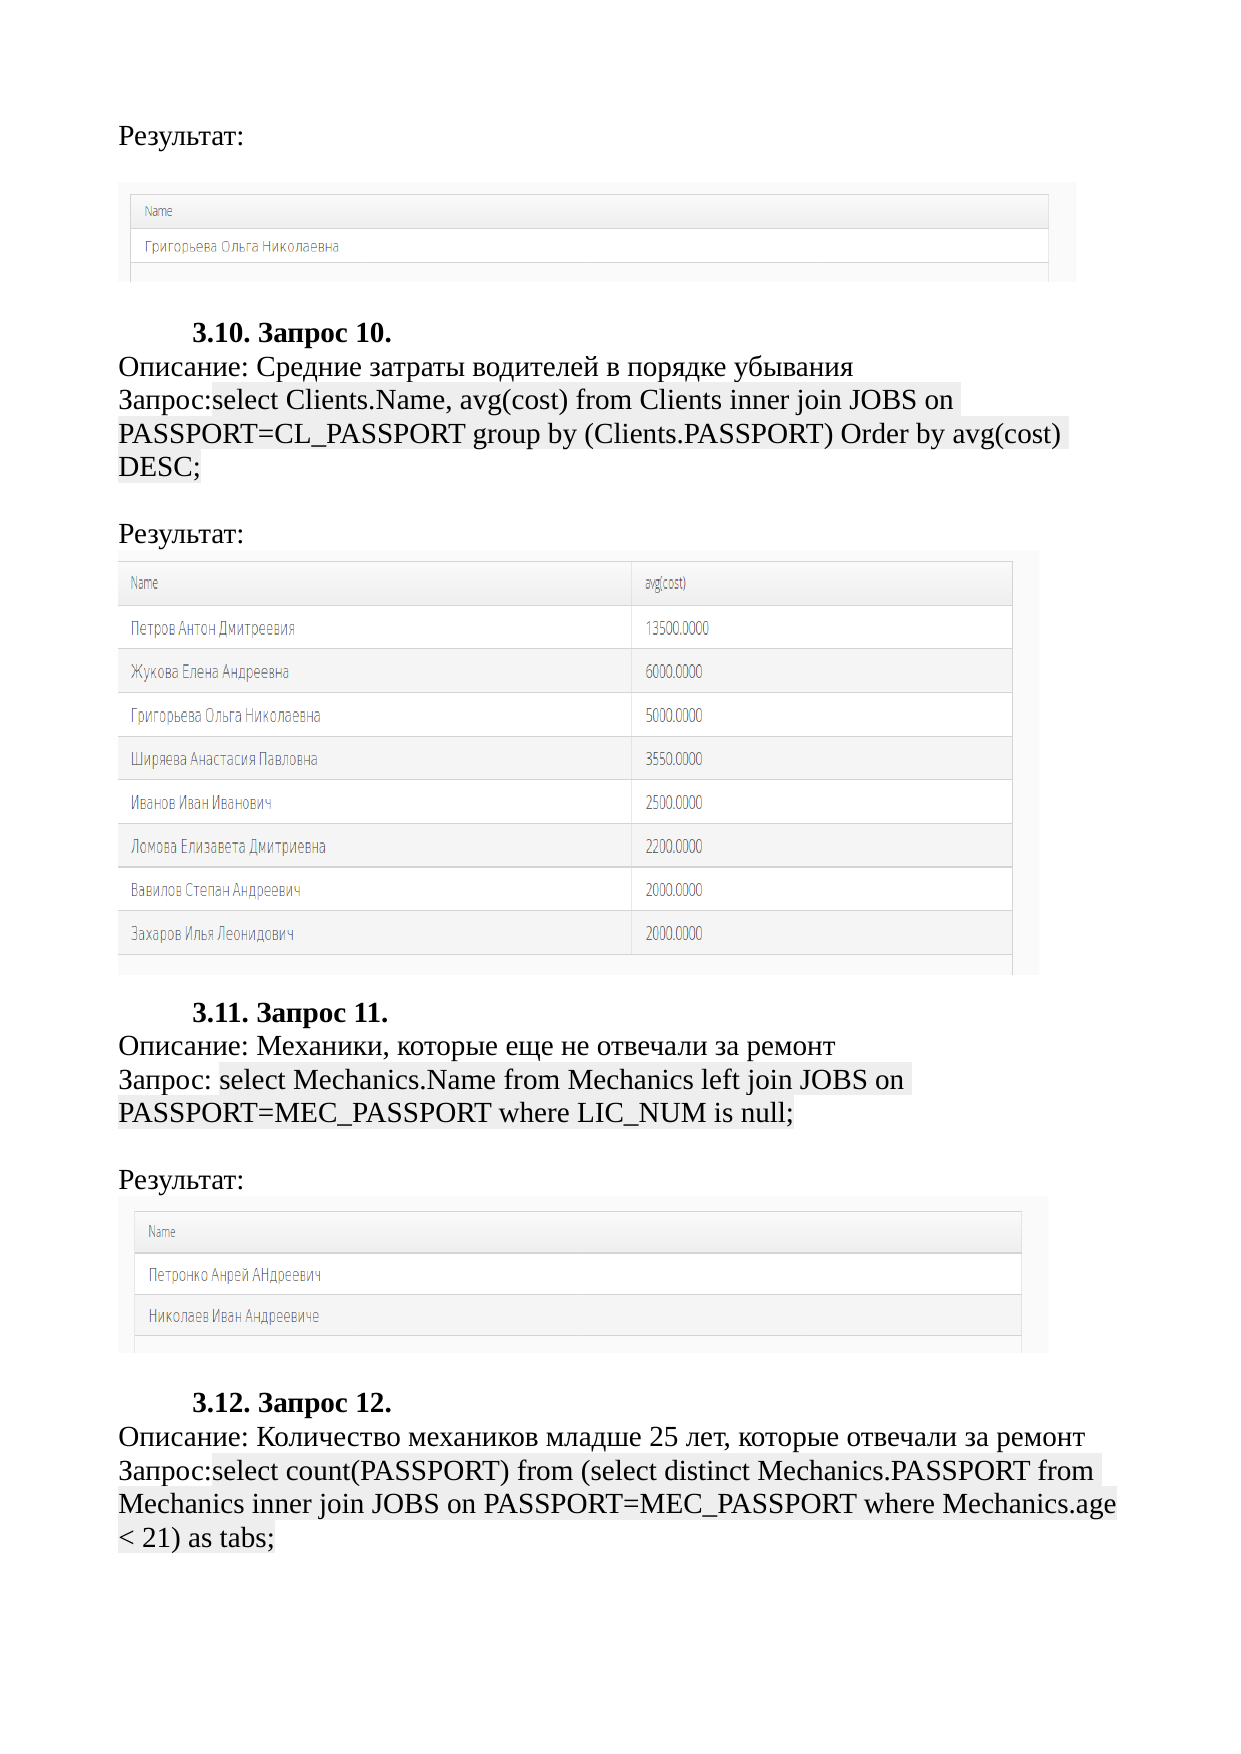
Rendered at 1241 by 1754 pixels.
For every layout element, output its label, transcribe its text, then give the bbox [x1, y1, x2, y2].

text Запрос:select count(PASSPORT) from (select distinct Mechanics.PASSPORT from Mechanics inner join JOBS on PASSPORT=MEC_PASSPORT where Mechanics.age < 21) as tabs; [118, 1453, 1122, 1553]
text Результат: [118, 516, 1122, 550]
text 3.12. Запрос 12. [118, 1386, 1122, 1419]
text Описание: Количество механиков младше 25 лет, которые отвечали за ремонт [118, 1419, 1122, 1453]
text 3.11. Запрос 11. [118, 995, 1122, 1028]
text Описание: Средние затраты водителей в порядке убывания [118, 349, 1122, 382]
text Описание: Механики, которые еще не отвечали за ремонт [118, 1028, 1122, 1062]
text Запрос:select Clients.Name, avg(cost) from Clients inner join JOBS on PASSPORT=CL_PASSPORT group by (Clients.PASSPORT) Order by avg(cost) DESC; [118, 382, 1122, 483]
text Результат: [118, 1162, 1122, 1196]
text Запрос: select Mechanics.Name from Mechanics left join JOBS on PASSPORT=MEC_PASSPORT where LIC_NUM is null; [118, 1062, 1122, 1129]
text 3.10. Запрос 10. [118, 315, 1122, 349]
text Результат: [118, 118, 1122, 152]
